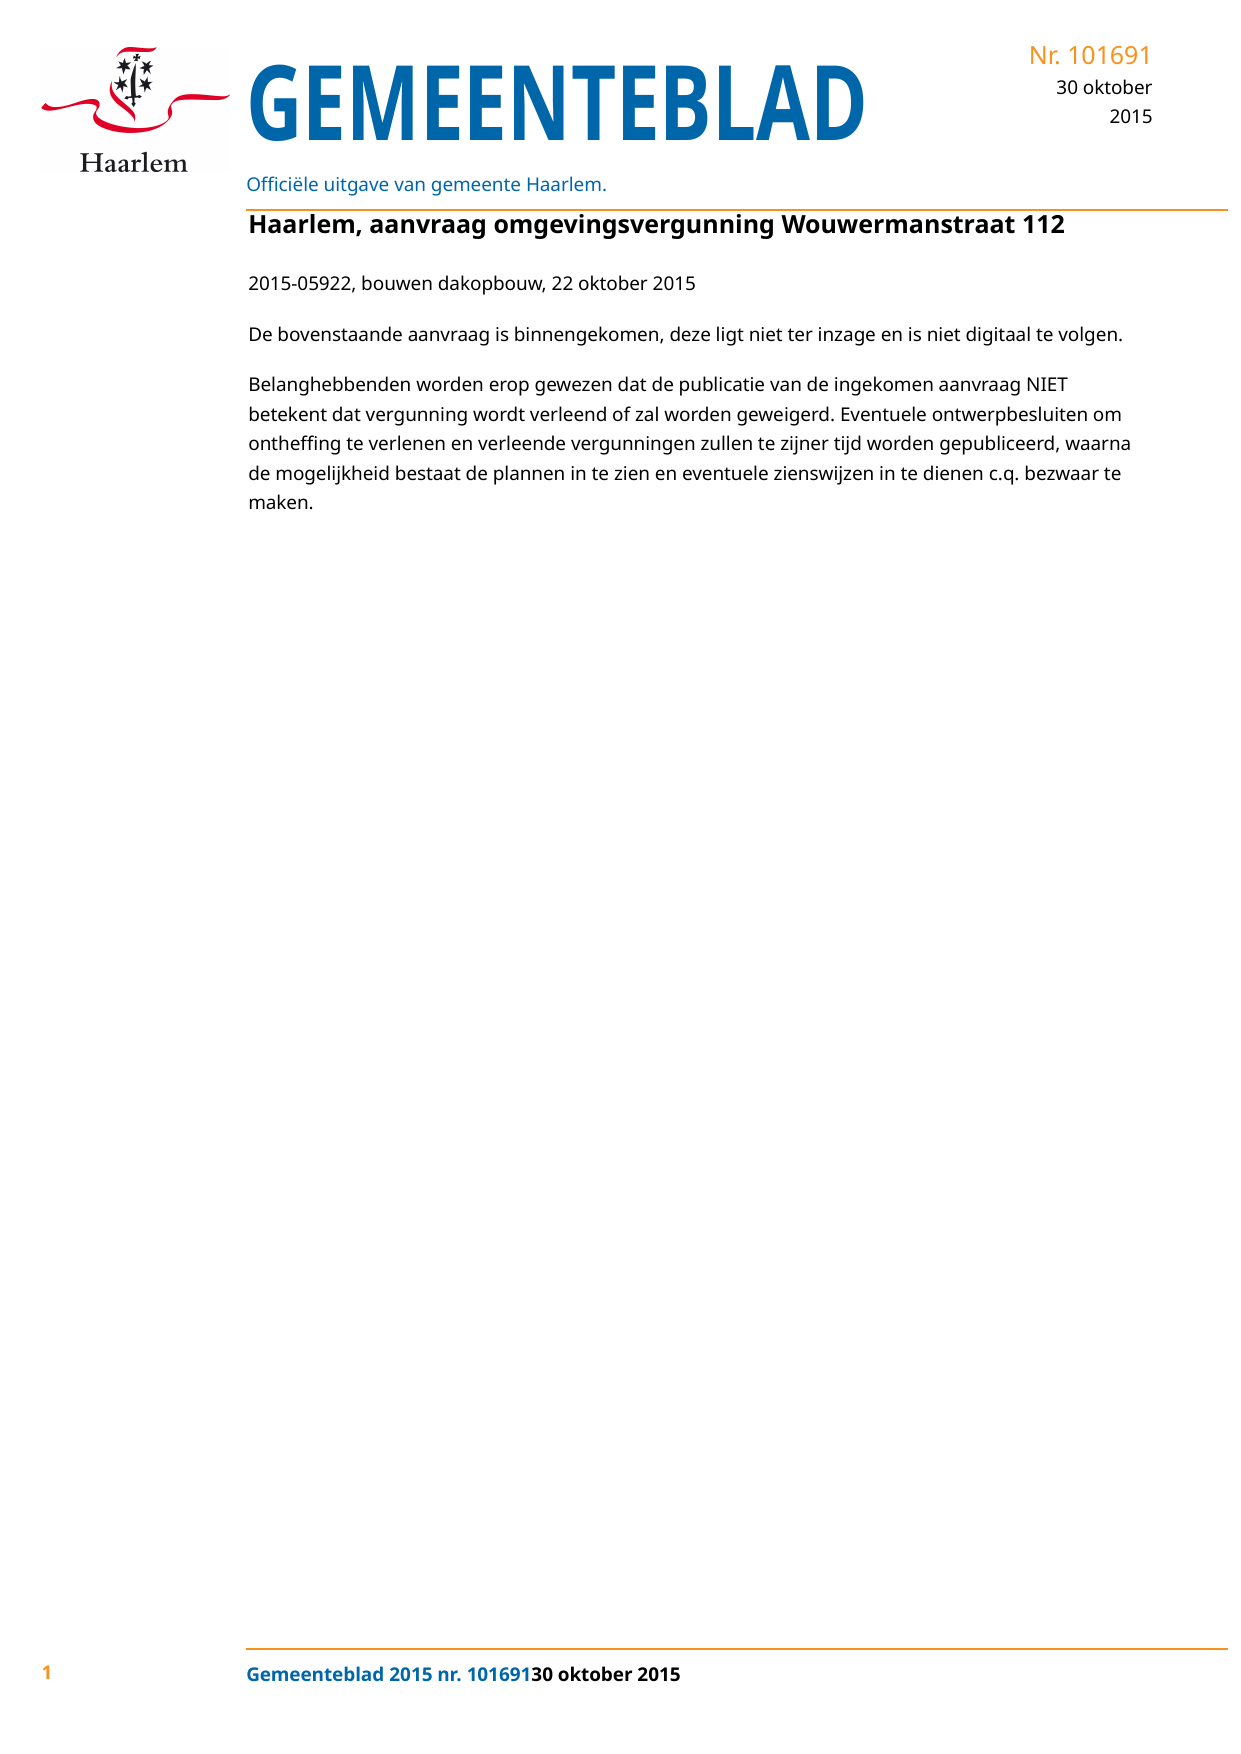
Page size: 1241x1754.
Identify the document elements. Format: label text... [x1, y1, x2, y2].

text Belanghebbenden worden erop gewezen dat de publicatie van de ingekomen aanvraag NIET betekent dat vergunning wordt verleend of zal worden geweigerd. Eventuele ontwerpbesluiten om ontheffing te verlenen en verleende vergunningen zullen te zijner tijd worden gepubliceerd, waarna de mogelijkheid bestaat de plannen in te zien en eventuele zienswijzen in te dienen c.q. bezwaar te maken. [248, 371, 1152, 515]
text De bovenstaande aanvraag is binnengekomen, deze ligt niet ter inzage en is niet digitaal te volgen. [248, 321, 1152, 346]
text 2015-05922, bouwen dakopbouw, 22 oktober 2015 [248, 270, 1152, 296]
picture [41, 47, 231, 172]
text Haarlem, aanvraag omgevingsvergunning Wouwermanstraat 112 [248, 211, 1152, 241]
